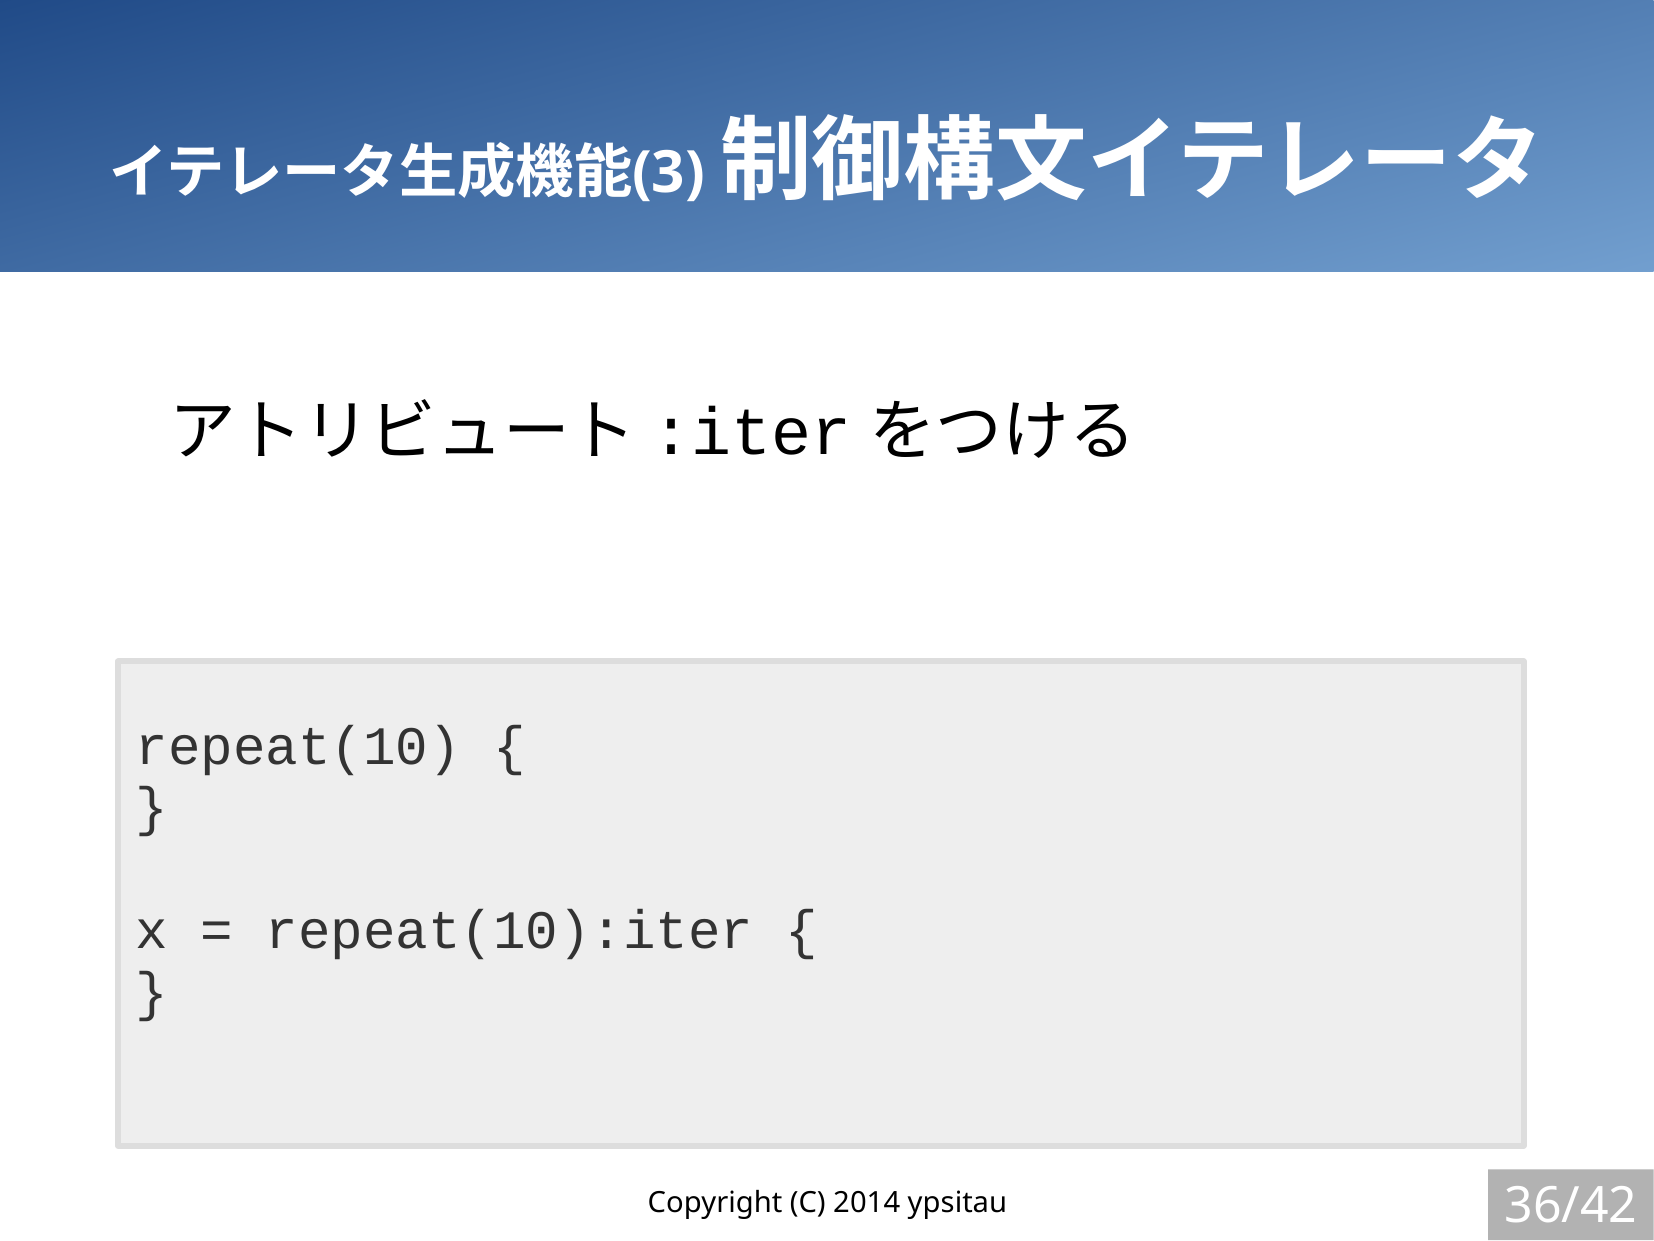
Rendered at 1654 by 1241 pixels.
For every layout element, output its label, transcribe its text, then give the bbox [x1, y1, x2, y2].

text_box アトリビュート :iter をつける [154, 369, 1160, 486]
text_box repeat(10) { } x = repeat(10):iter { } [118, 661, 1524, 1146]
title イテレータ生成機能(3) 制御構文イテレータ [82, 49, 1571, 257]
